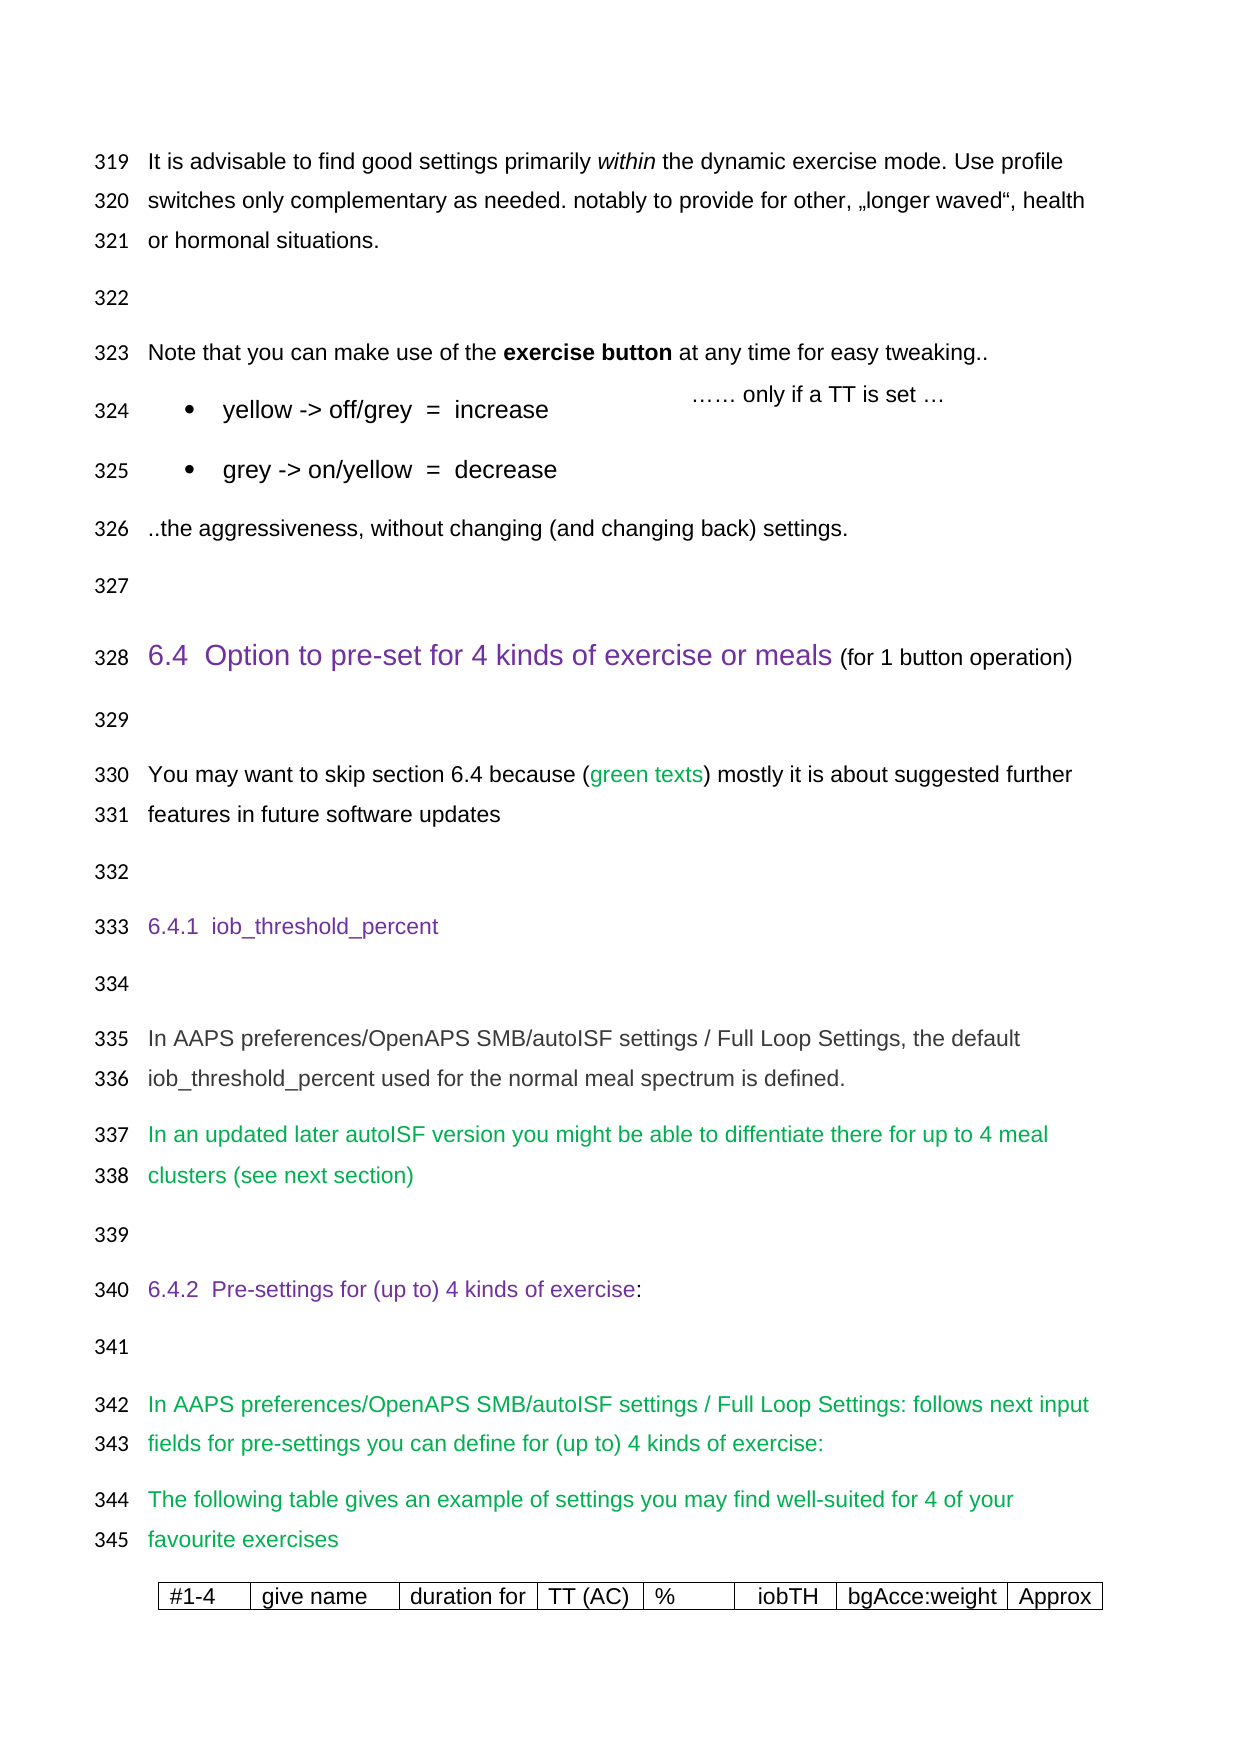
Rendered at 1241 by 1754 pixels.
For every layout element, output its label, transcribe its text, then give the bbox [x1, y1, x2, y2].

text In AAPS preferences/OpenAPS SMB/autoISF settings / Full Loop Settings: follows next input fields for pre-settings you can define for (up to) 4 kinds of exercise: [148, 1391, 1093, 1456]
table_header % [644, 1583, 734, 1609]
text The following table gives an example of settings you may find well-suited for 4 of your favourite exercises [148, 1486, 1093, 1552]
table_header iobTH [735, 1583, 836, 1609]
list yellow -> off/grey = increase [185, 395, 1093, 424]
table_header #1-4 [159, 1583, 250, 1609]
text In an updated later autoISF version you might be able to diffentiate there for up to 4 meal clusters (see next section) [148, 1121, 1093, 1189]
table_header duration for [400, 1583, 537, 1609]
table_header TT (AC) [538, 1583, 643, 1609]
text 6.4.2 Pre-settings for (up to) 4 kinds of exercise: [148, 1276, 1093, 1302]
table_header bgAcce:weight [837, 1583, 1007, 1609]
text 6.4.1 iob_threshold_percent [148, 913, 1093, 939]
text …… only if a TT is set … [691, 381, 976, 407]
text ..the aggressiveness, without changing (and changing back) settings. [148, 515, 1093, 541]
text 6.4 Option to pre-set for 4 kinds of exercise or meals (for 1 button operation) [148, 638, 1093, 671]
table_header give name [251, 1583, 399, 1609]
text In AAPS preferences/OpenAPS SMB/autoISF settings / Full Loop Settings, the default iob_threshold_percent used for the normal meal spectrum is defined. [148, 1025, 1093, 1091]
text It is advisable to find good settings primarily within the dynamic exercise mode. Use profile switches only complementary as needed. notably to provide for other, „longer waved“, health or hormonal situations. [148, 148, 1093, 253]
list grey -> on/yellow = decrease [185, 455, 1093, 484]
text [676, 373, 991, 420]
text Note that you can make use of the exercise button at any time for easy tweaking.. [148, 339, 1093, 365]
table_header Approx [1008, 1583, 1102, 1609]
text You may want to skip section 6.4 because (green texts) mostly it is about suggested further features in future software updates [148, 761, 1093, 827]
